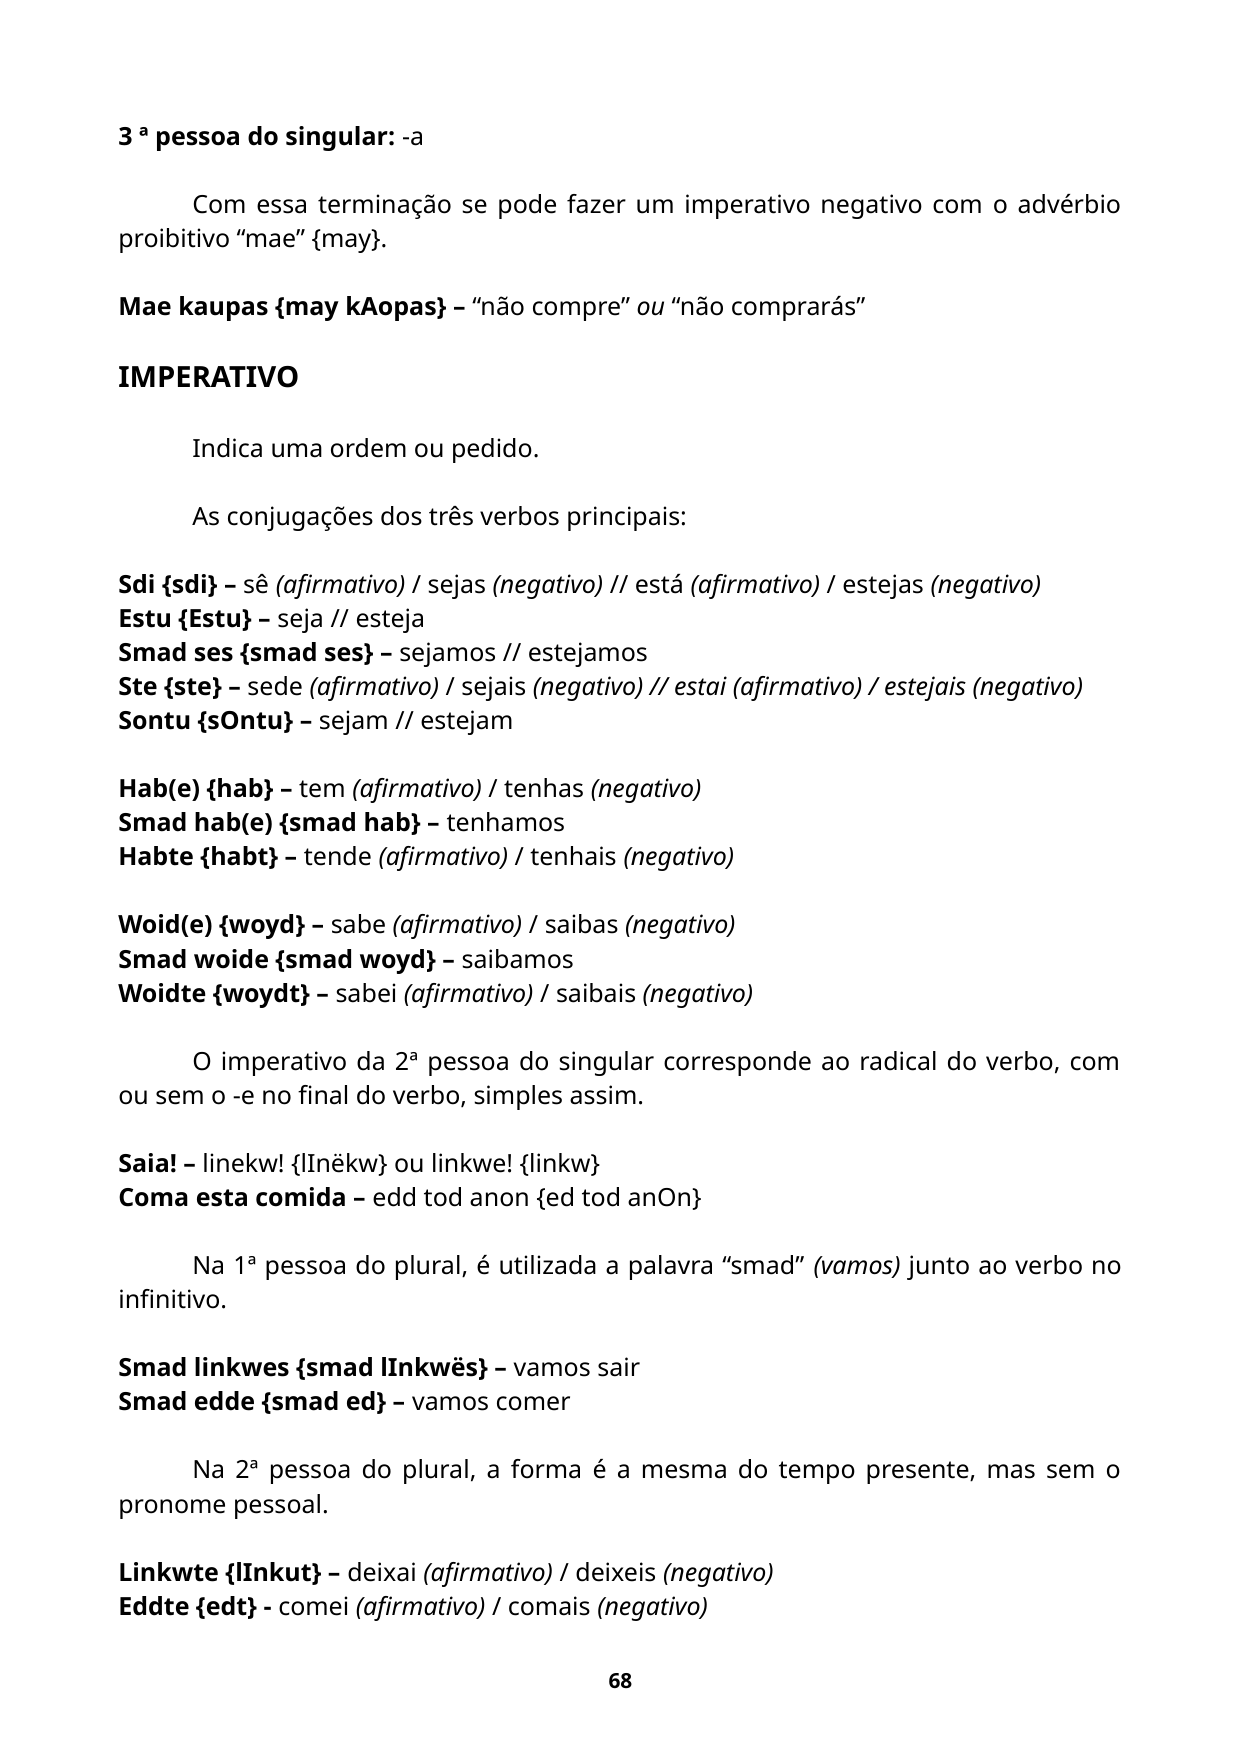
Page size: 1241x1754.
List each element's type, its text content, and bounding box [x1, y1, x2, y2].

text Smad woide {smad woyd} – saibamos [118, 941, 1122, 975]
text O imperativo da 2ª pessoa do singular corresponde ao radical do verbo, com ou sem o -e no final do verbo, simples assim. [118, 1043, 1122, 1112]
text Estu {Estu} – seja // esteja [118, 601, 1122, 635]
text Woid(e) {woyd} – sabe (afirmativo) / saibas (negativo) [118, 907, 1122, 941]
subtitle IMPERATIVO [118, 357, 1122, 396]
text Sontu {sOntu} – sejam // estejam [118, 703, 1122, 737]
text Smad linkwes {smad lInkwës} – vamos sair [118, 1350, 1122, 1384]
text 3 ª pessoa do singular: -a [118, 118, 1122, 152]
text Com essa terminação se pode fazer um imperativo negativo com o advérbio proibitivo “mae” {may}. [118, 186, 1122, 254]
text Woidte {woydt} – sabei (afirmativo) / saibais (negativo) [118, 975, 1122, 1009]
text Linkwte {lInkut} – deixai (afirmativo) / deixeis (negativo) [118, 1554, 1122, 1588]
text Smad ses {smad ses} – sejamos // estejamos [118, 635, 1122, 669]
text Eddte {edt} - comei (afirmativo) / comais (negativo) [118, 1588, 1122, 1622]
text Indica uma ordem ou pedido. [118, 430, 1122, 464]
text Ste {ste} – sede (afirmativo) / sejais (negativo) // estai (afirmativo) / estejais (negativo) [118, 669, 1122, 703]
text Mae kaupas {may kAopas} – “não compre” ou “não comprarás” [118, 288, 1122, 322]
text Coma esta comida – edd tod anon {ed tod anOn} [118, 1180, 1122, 1214]
text Smad edde {smad ed} – vamos comer [118, 1384, 1122, 1418]
text Hab(e) {hab} – tem (afirmativo) / tenhas (negativo) [118, 771, 1122, 805]
text Sdi {sdi} – sê (afirmativo) / sejas (negativo) // está (afirmativo) / estejas (negativo) [118, 567, 1122, 601]
text Habte {habt} – tende (afirmativo) / tenhais (negativo) [118, 839, 1122, 873]
text As conjugações dos três verbos principais: [118, 498, 1122, 532]
text Smad hab(e) {smad hab} – tenhamos [118, 805, 1122, 839]
text Saia! – linekw! {lInëkw} ou linkwe! {linkw} [118, 1146, 1122, 1180]
text Na 2ª pessoa do plural, a forma é a mesma do tempo presente, mas sem o pronome pessoal. [118, 1452, 1122, 1520]
text Na 1ª pessoa do plural, é utilizada a palavra “smad” (vamos) junto ao verbo no infinitivo. [118, 1248, 1122, 1316]
